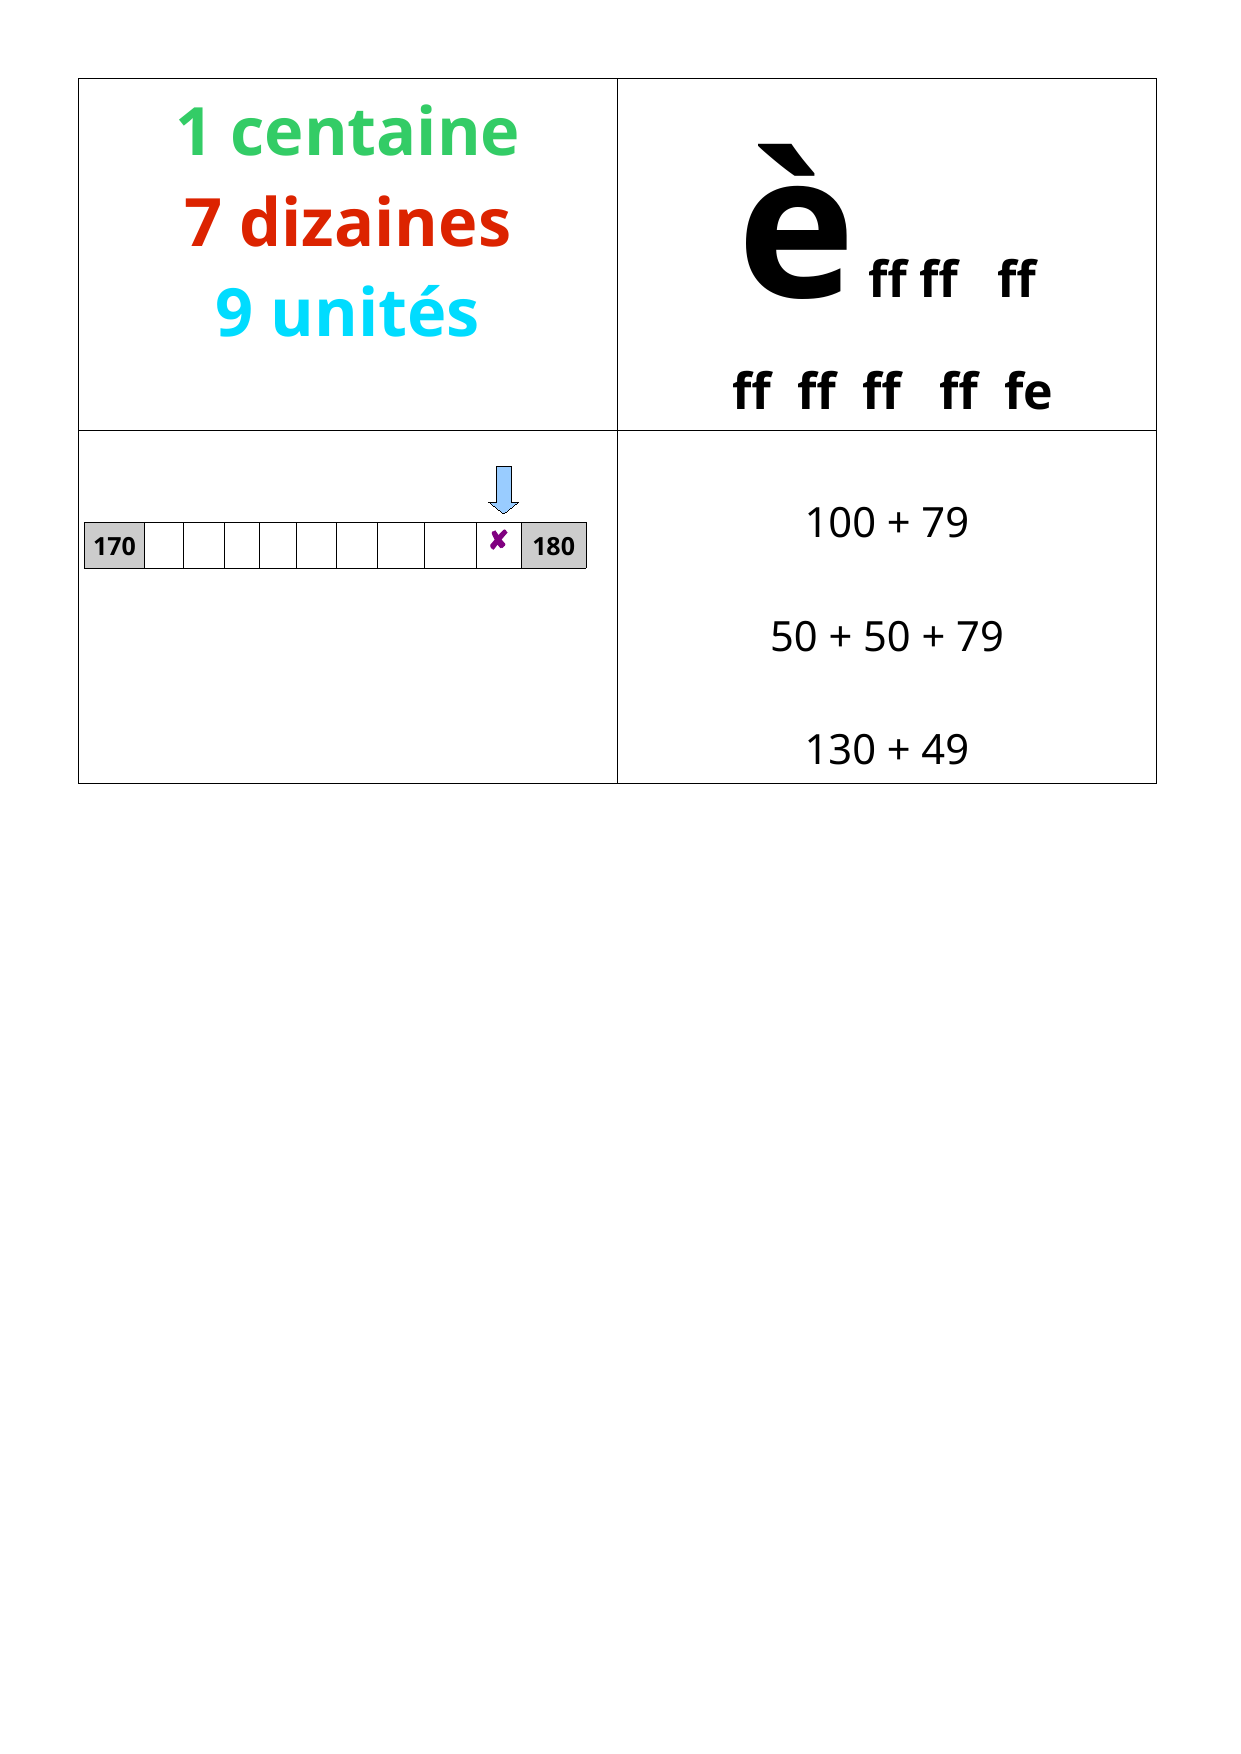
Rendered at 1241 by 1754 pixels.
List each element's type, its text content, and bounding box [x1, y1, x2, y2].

table_cell è ff ff ff ff ff ff ff fe [618, 79, 1156, 430]
table_header [260, 523, 296, 568]
table_header [378, 523, 424, 568]
table_header [297, 523, 336, 568]
table_cell 1 centaine 7 dizaines 9 unités [79, 79, 617, 430]
table_header [145, 523, 183, 568]
table_header [184, 523, 224, 568]
table_header  [477, 523, 521, 568]
table_cell 100 + 79 50 + 50 + 79 130 + 49 [618, 431, 1156, 782]
table_header [337, 523, 377, 568]
table_header [425, 523, 476, 568]
table_header [225, 523, 259, 568]
table_header 180 [522, 523, 586, 568]
table_cell [79, 431, 617, 782]
table_header 170 [85, 523, 144, 568]
